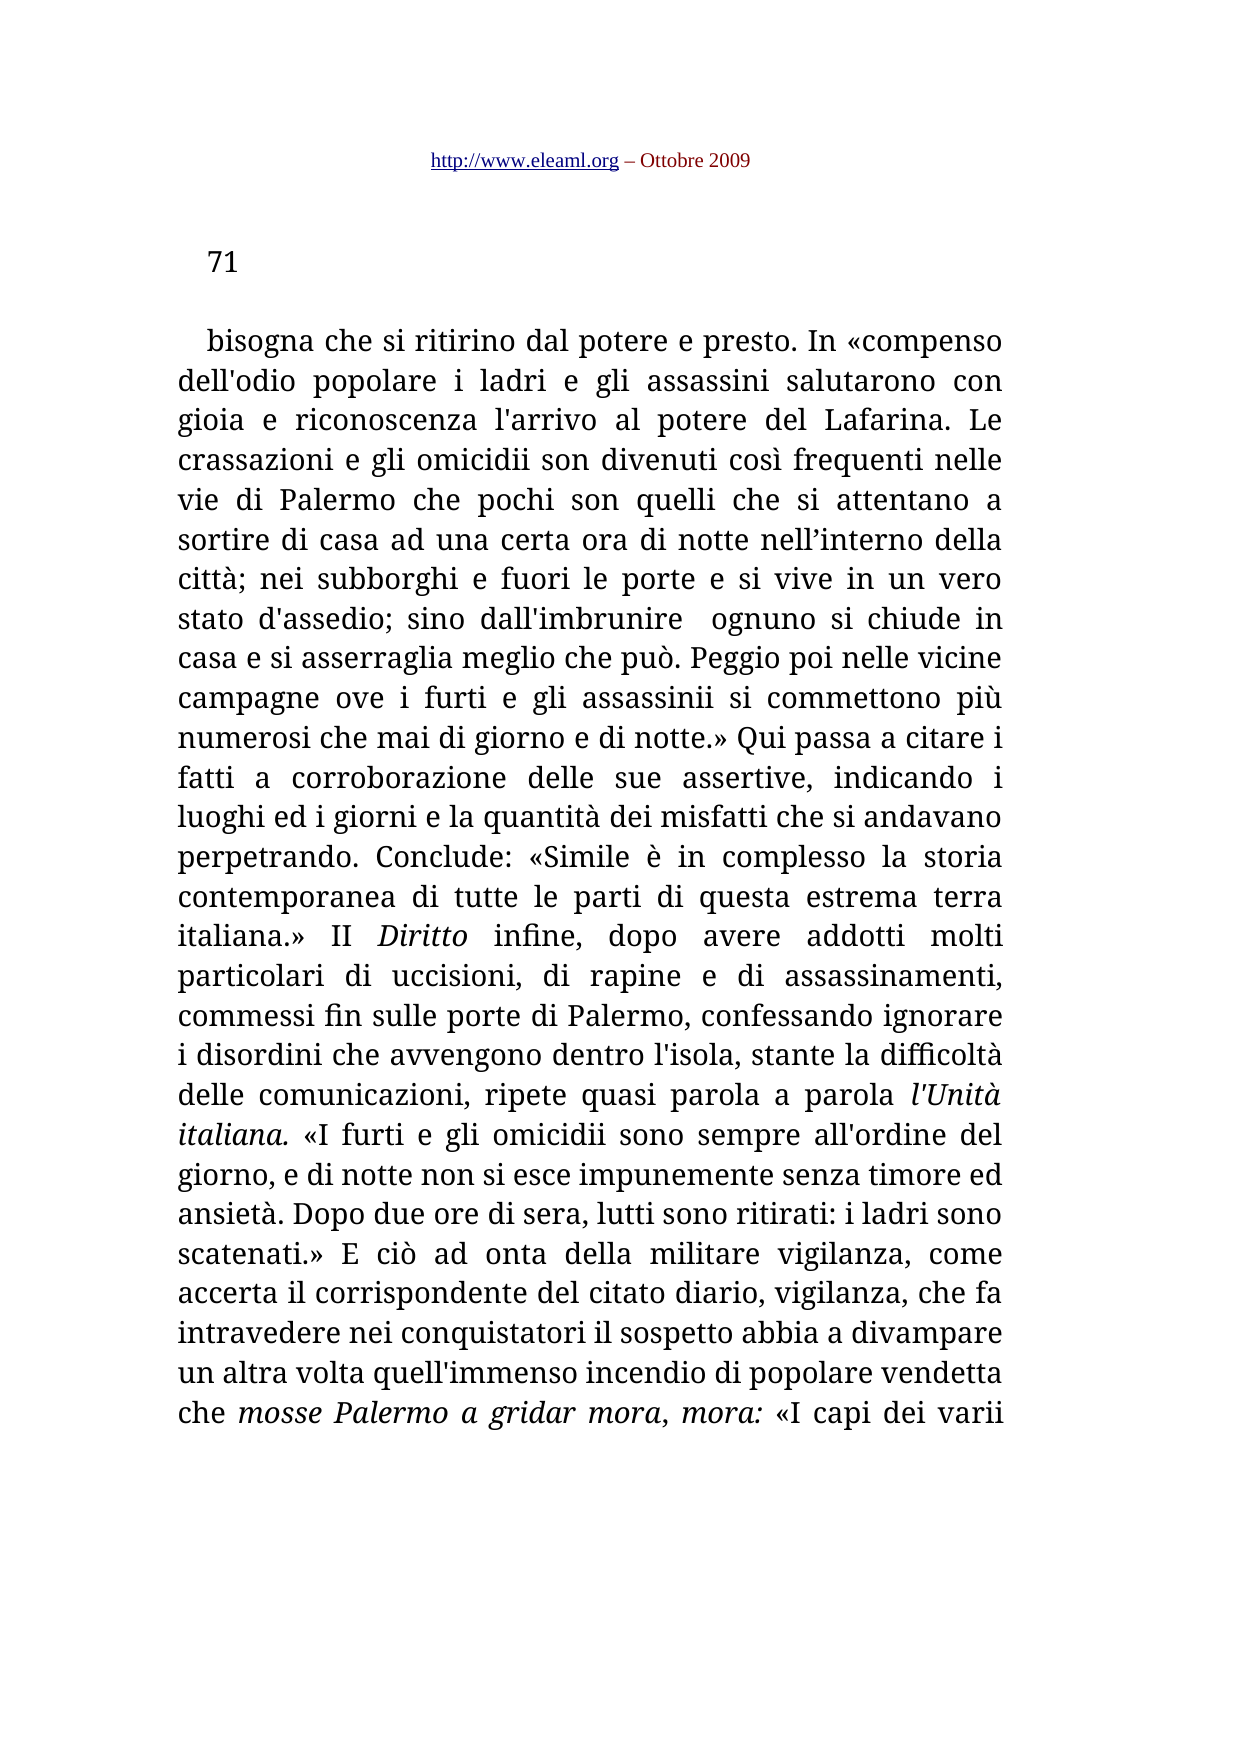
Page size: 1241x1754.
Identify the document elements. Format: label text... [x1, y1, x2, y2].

text bisogna che si ritirino dal potere e presto. In «compenso dell'odio popolare i ladri e gli assassini salutarono con gioia e riconoscenza l'arrivo al potere del Lafarina. Le crassazioni e gli omicidii son divenuti così frequenti nelle vie di Palermo che pochi son quelli che si attentano a sortire di casa ad una certa ora di notte nell’interno della città; nei subborghi e fuori le porte e si vive in un vero stato d'assedio; sino dall'imbrunire ognuno si chiude in casa e si asserraglia meglio che può. Peggio poi nelle vicine campagne ove i furti e gli assassinii si commettono più numerosi che mai di giorno e di notte.» Qui passa a citare i fatti a corroborazione delle sue assertive, indicando i luoghi ed i giorni e la quantità dei misfatti che si andavano perpetrando. Conclude: «Simile è in complesso la storia contemporanea di tutte le parti di questa estrema terra italiana.» II Diritto infine, dopo avere addotti molti particolari di uccisioni, di rapine e di assassinamenti, commessi fin sulle porte di Palermo, confessando ignorare i disordini che avvengono dentro l'isola, stante la difficoltà delle comunicazioni, ripete quasi parola a parola l'Unità italiana. «I furti e gli omicidii sono sempre all'ordine del giorno, e di notte non si esce impunemente senza timore ed ansietà. Dopo due ore di sera, lutti sono ritirati: i ladri sono scatenati.» E ciò ad onta della militare vigilanza, come accerta il corrispondente del citato diario, vigilanza, che fa intravedere nei conquistatori il sospetto abbia a divampare un altra volta quell'immenso incendio di popolare vendetta che mosse Palermo a gridar mora, mora: «I capi dei varii [177, 320, 1004, 1432]
text 71 [177, 241, 1004, 281]
